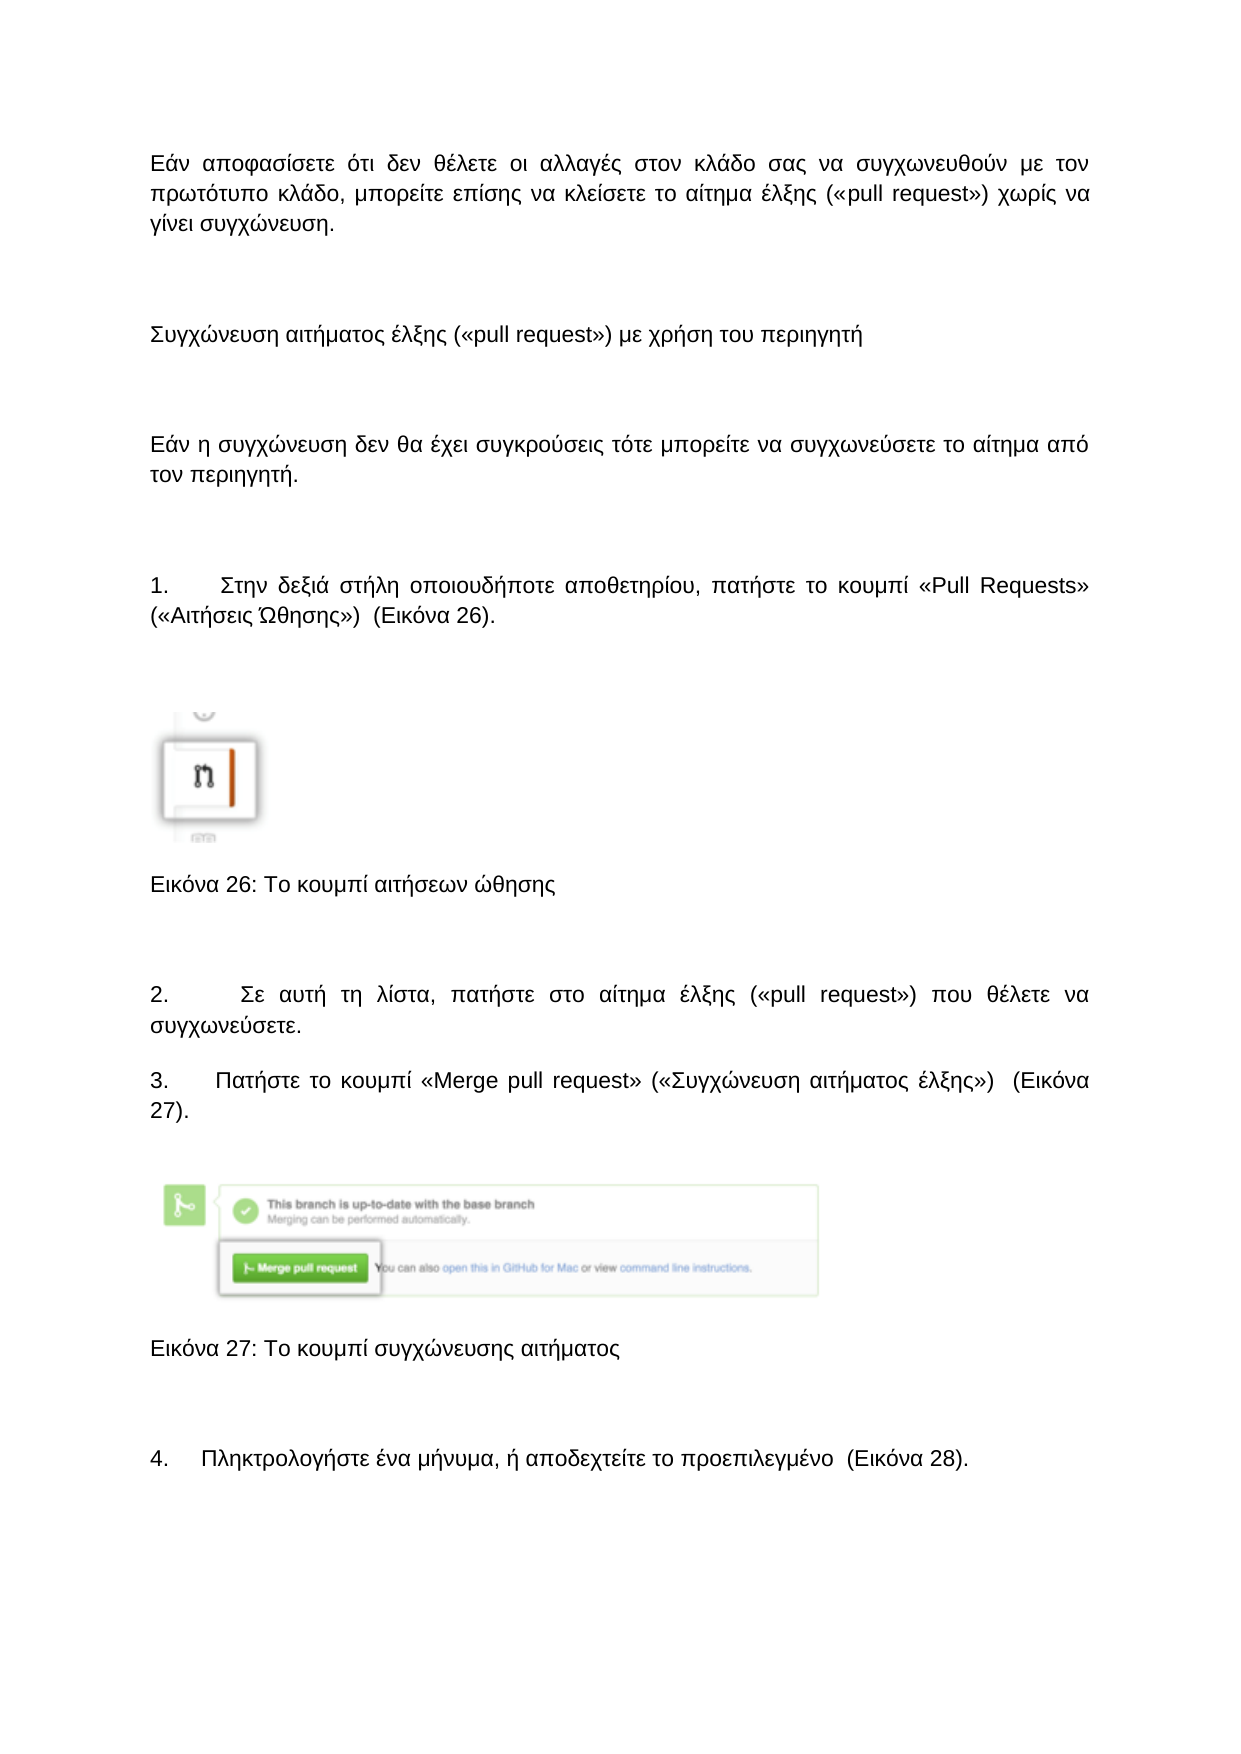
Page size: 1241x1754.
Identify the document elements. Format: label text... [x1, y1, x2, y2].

text Εικόνα 26: Το κουμπί αιτήσεων ώθησης [150, 871, 1091, 897]
text 3. Πατήστε το κουμπί «Merge pull request» («Συγχώνευση αιτήματος έλξης») (Εικόνα 27). [150, 1067, 1091, 1123]
text Εικόνα 27: Το κουμπί συγχώνευσης αιτήματος [150, 1334, 1091, 1361]
text 4. Πληκτρολογήστε ένα μήνυμα, ή αποδεχτείτε το προεπιλεγμένο (Εικόνα 28). [150, 1445, 1091, 1471]
text Εάν αποφασίσετε ότι δεν θέλετε οι αλλαγές στον κλάδο σας να συγχωνευθούν με τον πρωτότυπο κλάδο, μπορείτε επίσης να κλείσετε το αίτημα έλξης («pull request») χωρίς να γίνει συγχώνευση. [150, 150, 1091, 237]
text 1. Στην δεξιά στήλη οποιουδήποτε αποθετηρίου, πατήστε το κουμπί «Pull Requests» («Αιτήσεις Ώθησης») (Εικόνα 26). [150, 572, 1091, 628]
text Συγχώνευση αιτήματος έλξης («pull request») με χρήση του περιηγητή [150, 321, 1091, 347]
text Εάν η συγχώνευση δεν θα έχει συγκρούσεις τότε μπορείτε να συγχωνεύσετε το αίτημα από τον περιηγητή. [150, 431, 1091, 488]
text 2. Σε αυτή τη λίστα, πατήστε στο αίτημα έλξης («pull request») που θέλετε να συγχωνεύσετε. [150, 981, 1091, 1038]
